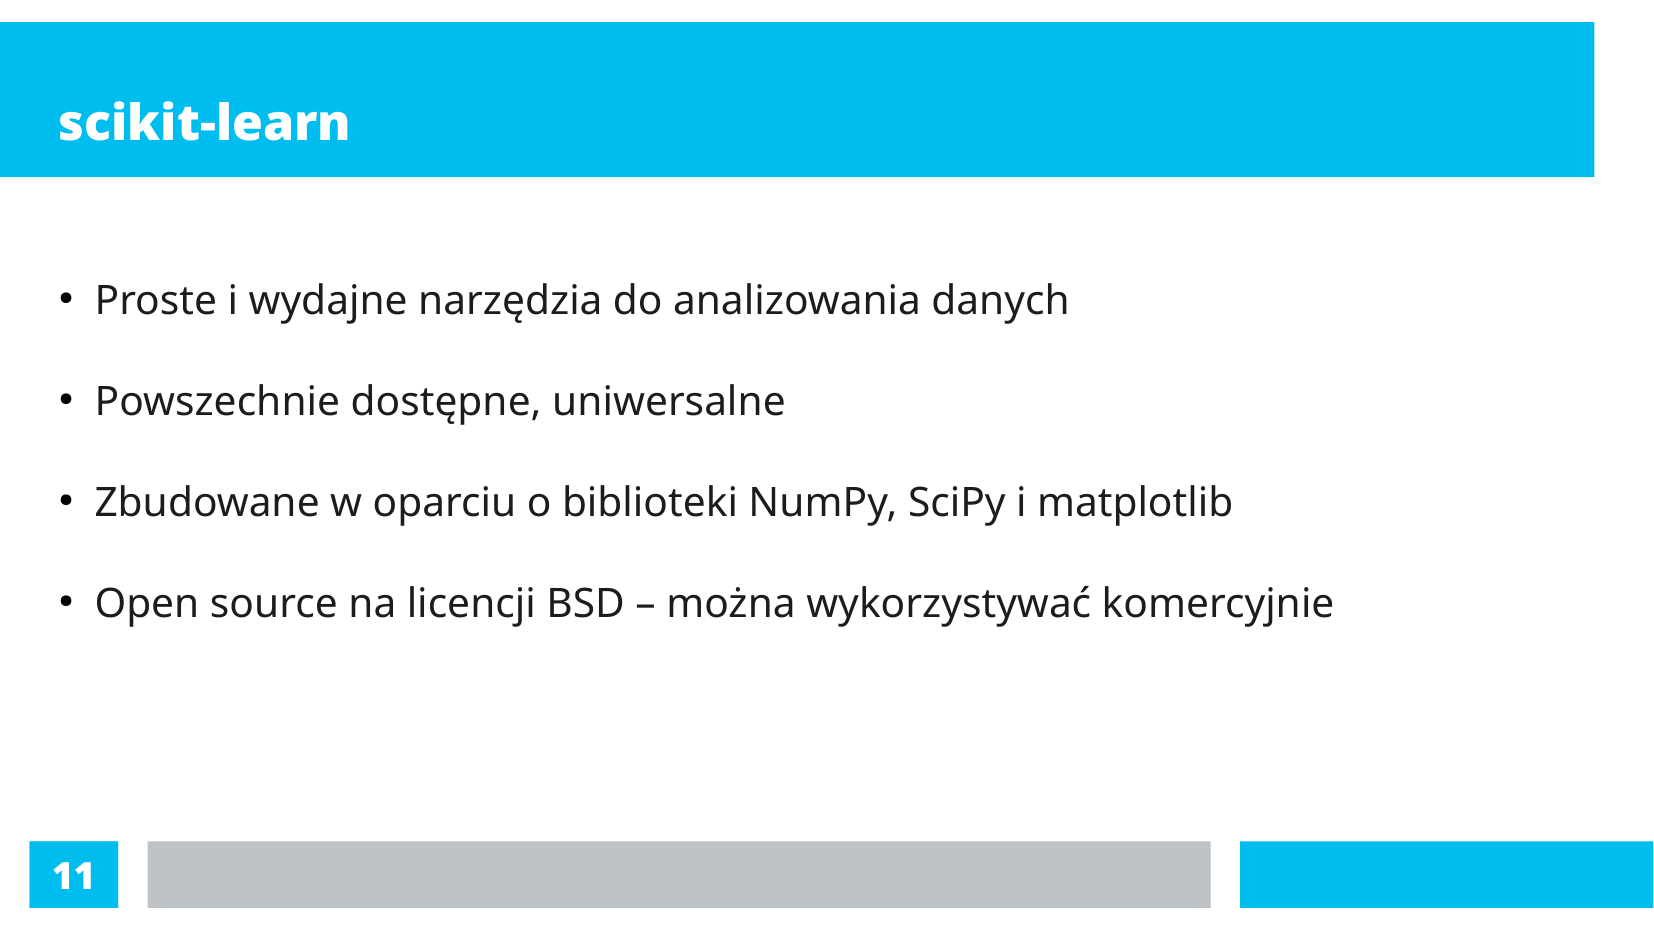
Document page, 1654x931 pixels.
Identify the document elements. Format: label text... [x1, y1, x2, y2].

title scikit-learn [59, 44, 1595, 156]
list Proste i wydajne narzędzia do analizowania danych Powszechnie dostępne, uniwersalne Zbudowane w oparciu o biblioteki NumPy, SciPy i matplotlib Open source na licencji BSD – można wykorzystywać komercyjnie [59, 243, 1565, 820]
